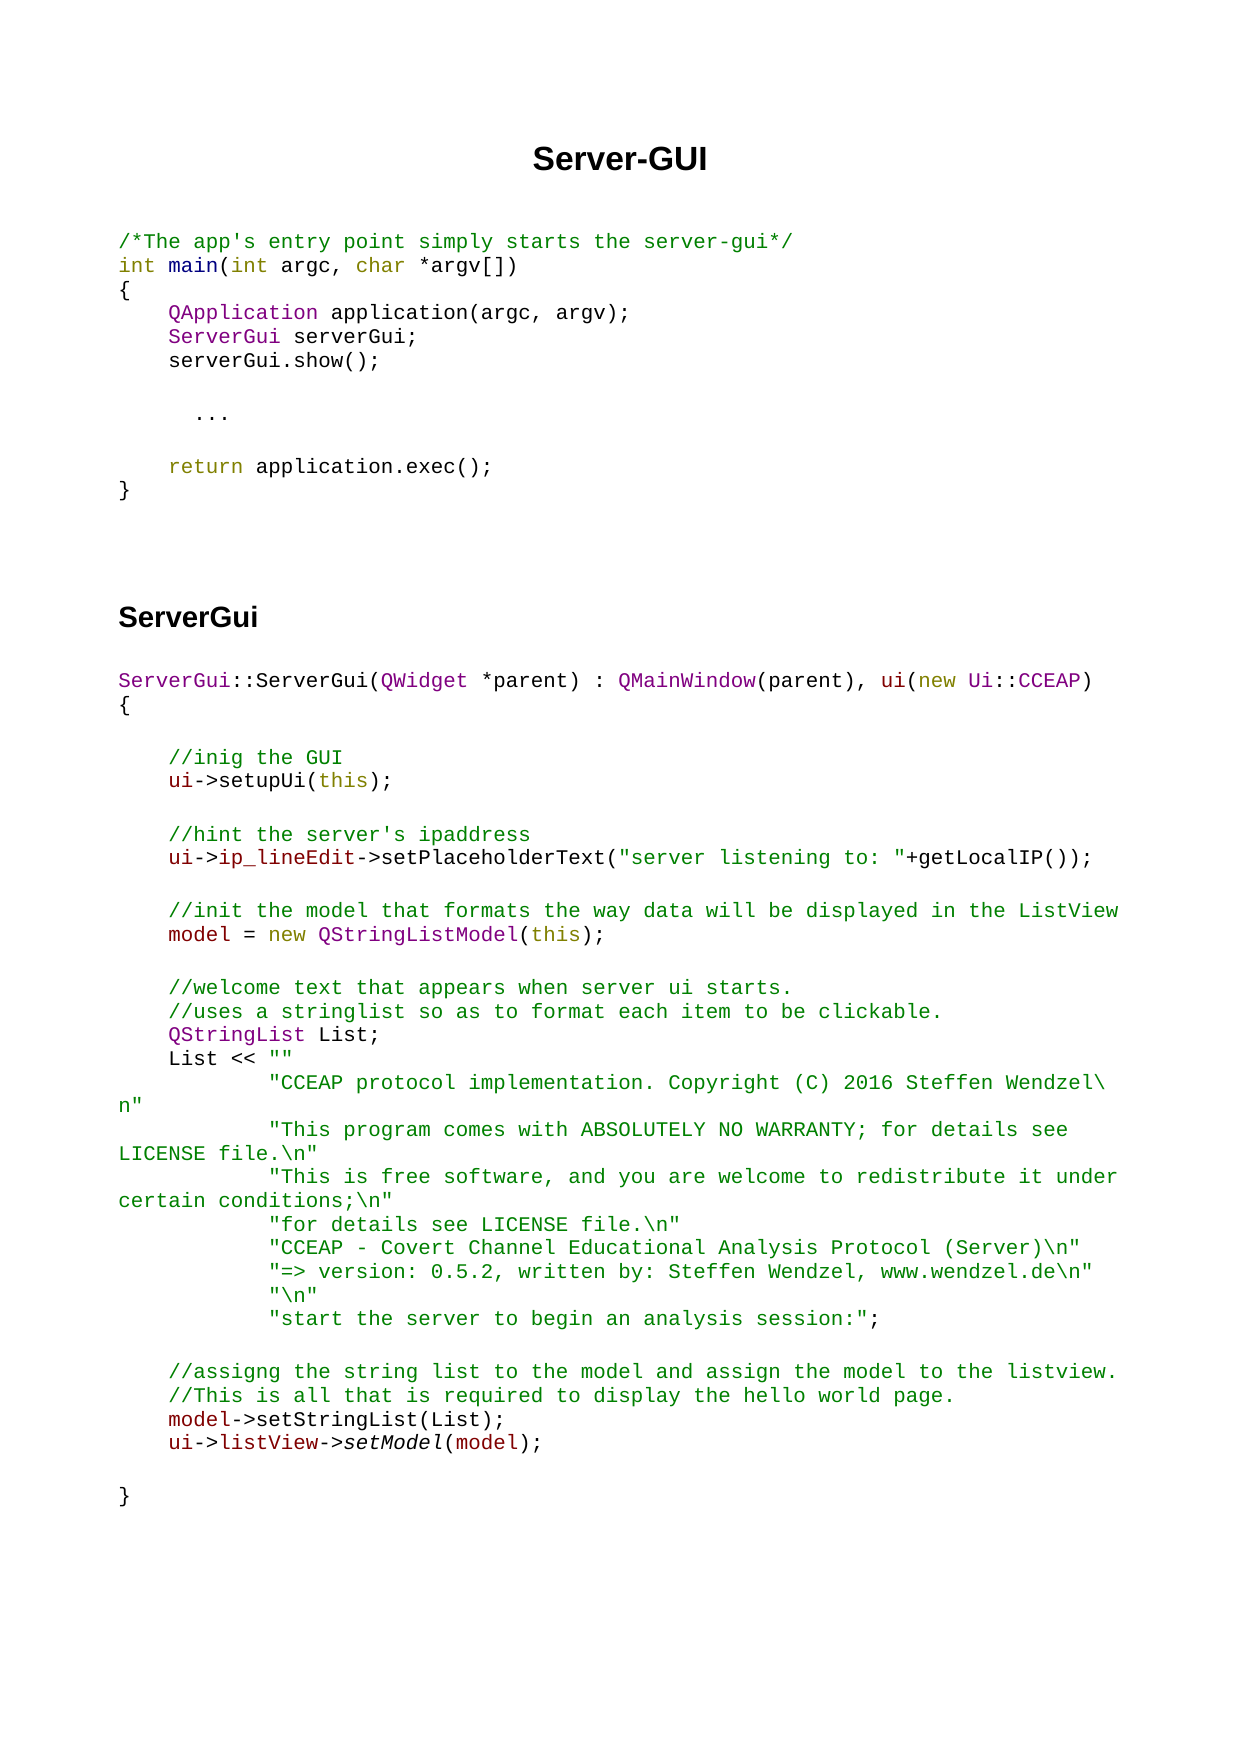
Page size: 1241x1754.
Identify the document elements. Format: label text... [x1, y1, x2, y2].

text //welcome text that appears when server ui starts. [118, 977, 1122, 1001]
text { [118, 279, 1122, 302]
text "start the server to begin an analysis session:"; [118, 1308, 1122, 1332]
text "CCEAP protocol implementation. Copyright (C) 2016 Steffen Wendzel\n" [118, 1072, 1122, 1119]
text "for details see LICENSE file.\n" [118, 1214, 1122, 1237]
text //assigng the string list to the model and assign the model to the listview. [118, 1361, 1122, 1385]
text /*The app's entry point simply starts the server-gui*/ [118, 231, 1122, 255]
text QStringList List; [118, 1024, 1122, 1048]
text int main(int argc, char *argv[]) [118, 255, 1122, 279]
text List << "" [118, 1048, 1122, 1072]
text model = new QStringListModel(this); [118, 924, 1122, 948]
text model->setStringList(List); [118, 1409, 1122, 1432]
text //uses a stringlist so as to format each item to be clickable. [118, 1001, 1122, 1024]
subtitle ServerGui [118, 600, 1122, 634]
text return application.exec(); [118, 456, 1122, 479]
text ui->listView->setModel(model); [118, 1432, 1122, 1456]
text ui->setupUi(this); [118, 771, 1122, 794]
text "CCEAP - Covert Channel Educational Analysis Protocol (Server)\n" [118, 1237, 1122, 1261]
text //init the model that formats the way data will be displayed in the ListView [118, 900, 1122, 924]
text ... [118, 403, 1122, 426]
text ServerGui::ServerGui(QWidget *parent) : QMainWindow(parent), ui(new Ui::CCEAP) [118, 670, 1122, 694]
text "This is free software, and you are welcome to redistribute it under certain conditions;\n" [118, 1166, 1122, 1214]
text } [118, 1485, 1122, 1509]
text { [118, 694, 1122, 717]
text QApplication application(argc, argv); [118, 302, 1122, 326]
text "=> version: 0.5.2, written by: Steffen Wendzel, www.wendzel.de\n" [118, 1261, 1122, 1284]
text ui->ip_lineEdit->setPlaceholderText("server listening to: "+getLocalIP()); [118, 847, 1122, 871]
text //This is all that is required to display the hello world page. [118, 1385, 1122, 1409]
text //inig the GUI [118, 747, 1122, 771]
text "\n" [118, 1284, 1122, 1308]
text } [118, 479, 1122, 503]
subtitle Server-GUI [118, 139, 1122, 178]
text serverGui.show(); [118, 349, 1122, 373]
text //hint the server's ipaddress [118, 824, 1122, 847]
text "This program comes with ABSOLUTELY NO WARRANTY; for details see LICENSE file.\n" [118, 1119, 1122, 1166]
text ServerGui serverGui; [118, 326, 1122, 349]
